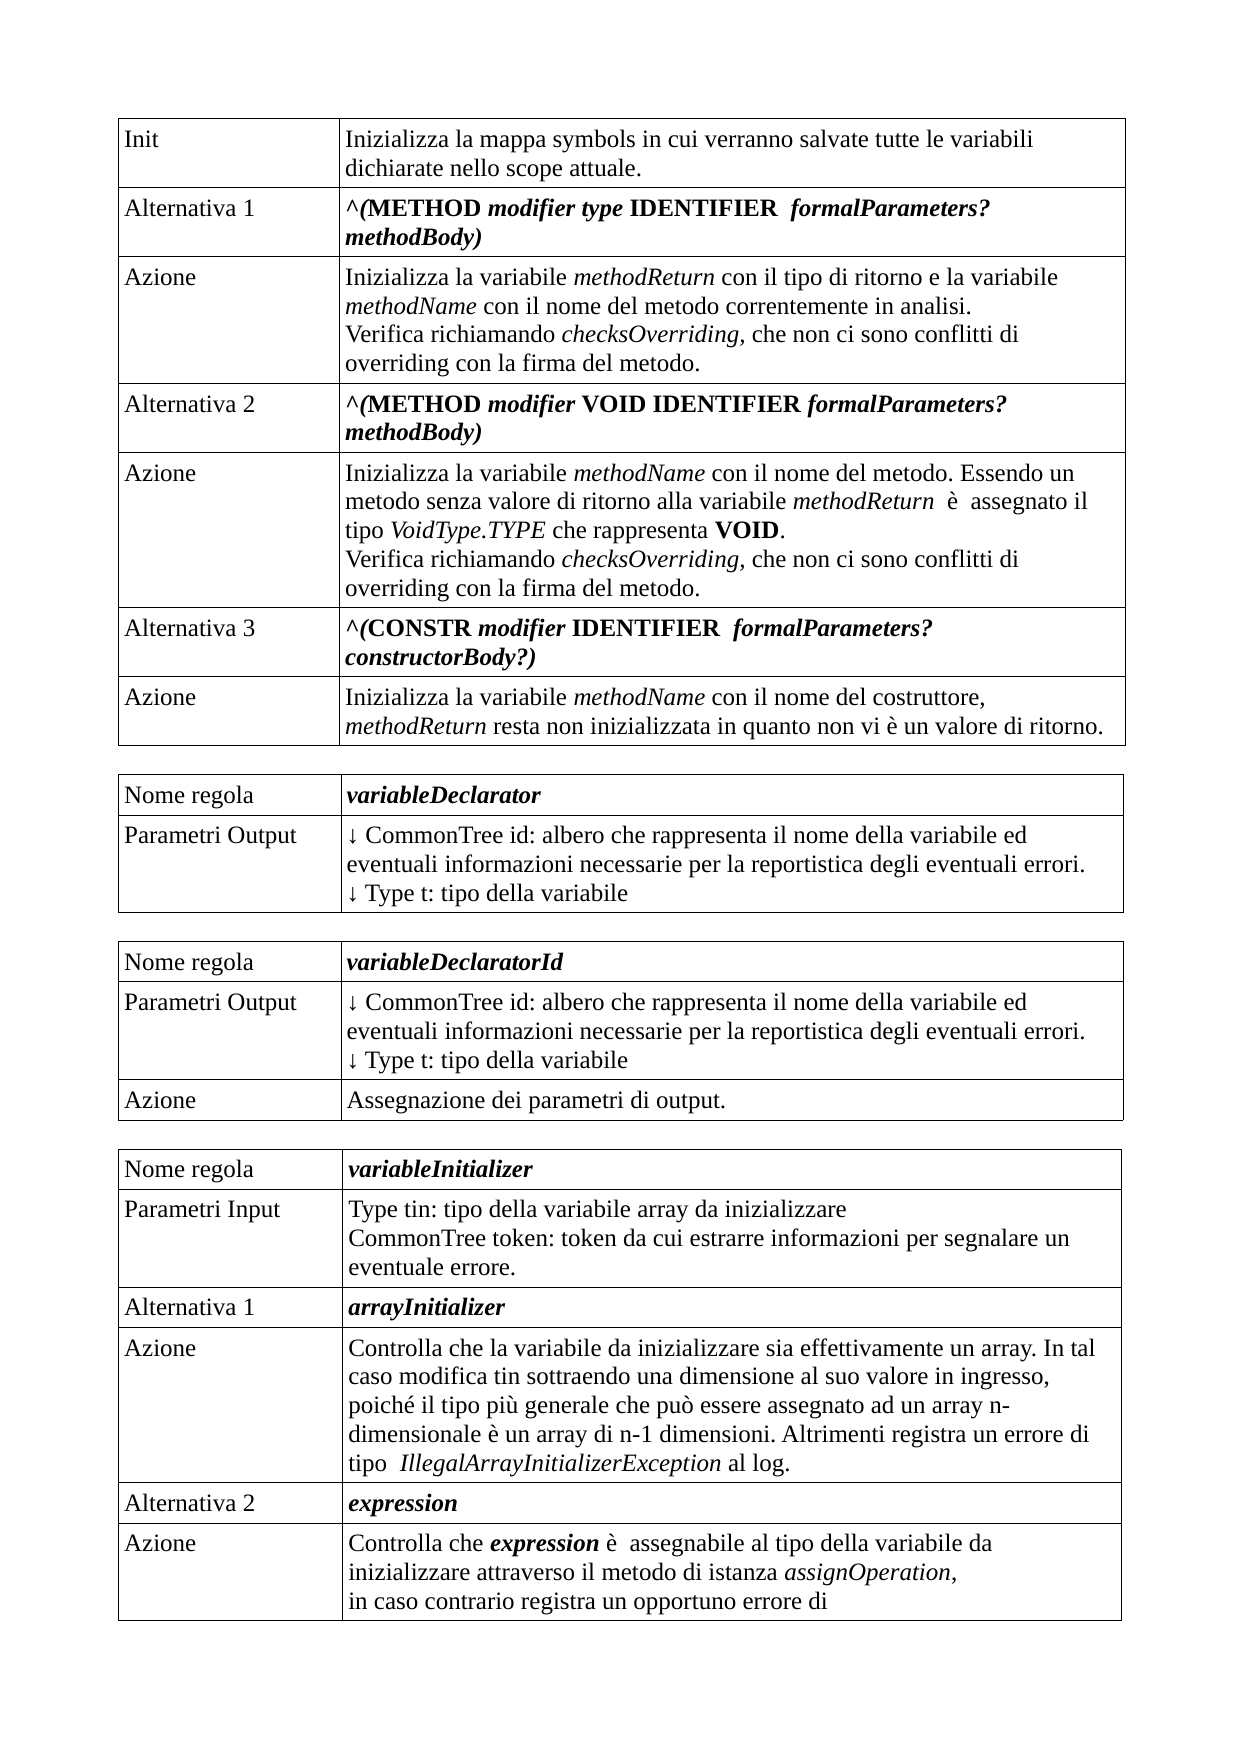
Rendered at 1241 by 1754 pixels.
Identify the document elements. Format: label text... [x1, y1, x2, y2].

table_header Nome regola [119, 1150, 342, 1189]
table_cell Controlla che expression è assegnabile al tipo della variabile da inizializzare attraverso il metodo di istanza assignOperation, in caso contrario registra un opportuno errore di [343, 1524, 1121, 1620]
table_cell ↓ CommonTree id: albero che rappresenta il nome della variabile ed eventuali informazioni necessarie per la reportistica degli eventuali errori. ↓ Type t: tipo della variabile [342, 816, 1123, 912]
table_cell ^(METHOD modifier VOID IDENTIFIER formalParameters? methodBody) [340, 384, 1125, 452]
table_cell Azione [119, 677, 339, 745]
table_cell Controlla che la variabile da inizializzare sia effettivamente un array. In tal caso modifica tin sottraendo una dimensione al suo valore in ingresso, poiché il tipo più generale che può essere assegnato ad un array n-dimensionale è un array di n-1 dimensioni. Altrimenti registra un errore di tipo IllegalArrayInitializerException al log. [343, 1328, 1121, 1482]
table_cell ↓ CommonTree id: albero che rappresenta il nome della variabile ed eventuali informazioni necessarie per la reportistica degli eventuali errori. ↓ Type t: tipo della variabile [342, 982, 1123, 1079]
table_cell Inizializza la variabile methodReturn con il tipo di ritorno e la variabile methodName con il nome del metodo correntemente in analisi. Verifica richiamando checksOverriding, che non ci sono conflitti di overriding con la firma del metodo. [340, 257, 1125, 383]
table_header Nome regola [119, 775, 341, 814]
table_cell Azione [119, 1524, 342, 1620]
table_cell Parametri Output [119, 816, 341, 912]
table_cell Init [119, 119, 339, 187]
table_header Nome regola [119, 942, 341, 981]
table_cell Alternativa 2 [119, 1483, 342, 1522]
table_cell Alternativa 1 [119, 188, 339, 256]
table_cell Alternativa 1 [119, 1288, 342, 1327]
table_cell ^(METHOD modifier type IDENTIFIER formalParameters? methodBody) [340, 188, 1125, 256]
table_cell ^(CONSTR modifier IDENTIFIER formalParameters? constructorBody?) [340, 608, 1125, 676]
table_cell Parametri Output [119, 982, 341, 1079]
table_header variableDeclarator [342, 775, 1123, 814]
table_cell arrayInitializer [343, 1288, 1121, 1327]
table_cell Azione [119, 257, 339, 383]
table_cell Azione [119, 1080, 341, 1119]
table_cell Type tin: tipo della variabile array da inizializzare CommonTree token: token da cui estrarre informazioni per segnalare un eventuale errore. [343, 1190, 1121, 1287]
table_cell Alternativa 3 [119, 608, 339, 676]
table_cell Alternativa 2 [119, 384, 339, 452]
table_cell Azione [119, 1328, 342, 1482]
table_cell Assegnazione dei parametri di output. [342, 1080, 1123, 1119]
table_cell Inizializza la variabile methodName con il nome del costruttore, methodReturn resta non inizializzata in quanto non vi è un valore di ritorno. [340, 677, 1125, 745]
table_header variableInitializer [343, 1150, 1121, 1189]
table_header variableDeclaratorId [342, 942, 1123, 981]
table_cell Inizializza la variabile methodName con il nome del metodo. Essendo un metodo senza valore di ritorno alla variabile methodReturn è assegnato il tipo VoidType.TYPE che rappresenta VOID. Verifica richiamando checksOverriding, che non ci sono conflitti di overriding con la firma del metodo. [340, 453, 1125, 607]
table_cell expression [343, 1483, 1121, 1522]
table_cell Inizializza la mappa symbols in cui verranno salvate tutte le variabili dichiarate nello scope attuale. [340, 119, 1125, 187]
table_cell Parametri Input [119, 1190, 342, 1287]
table_cell Azione [119, 453, 339, 607]
